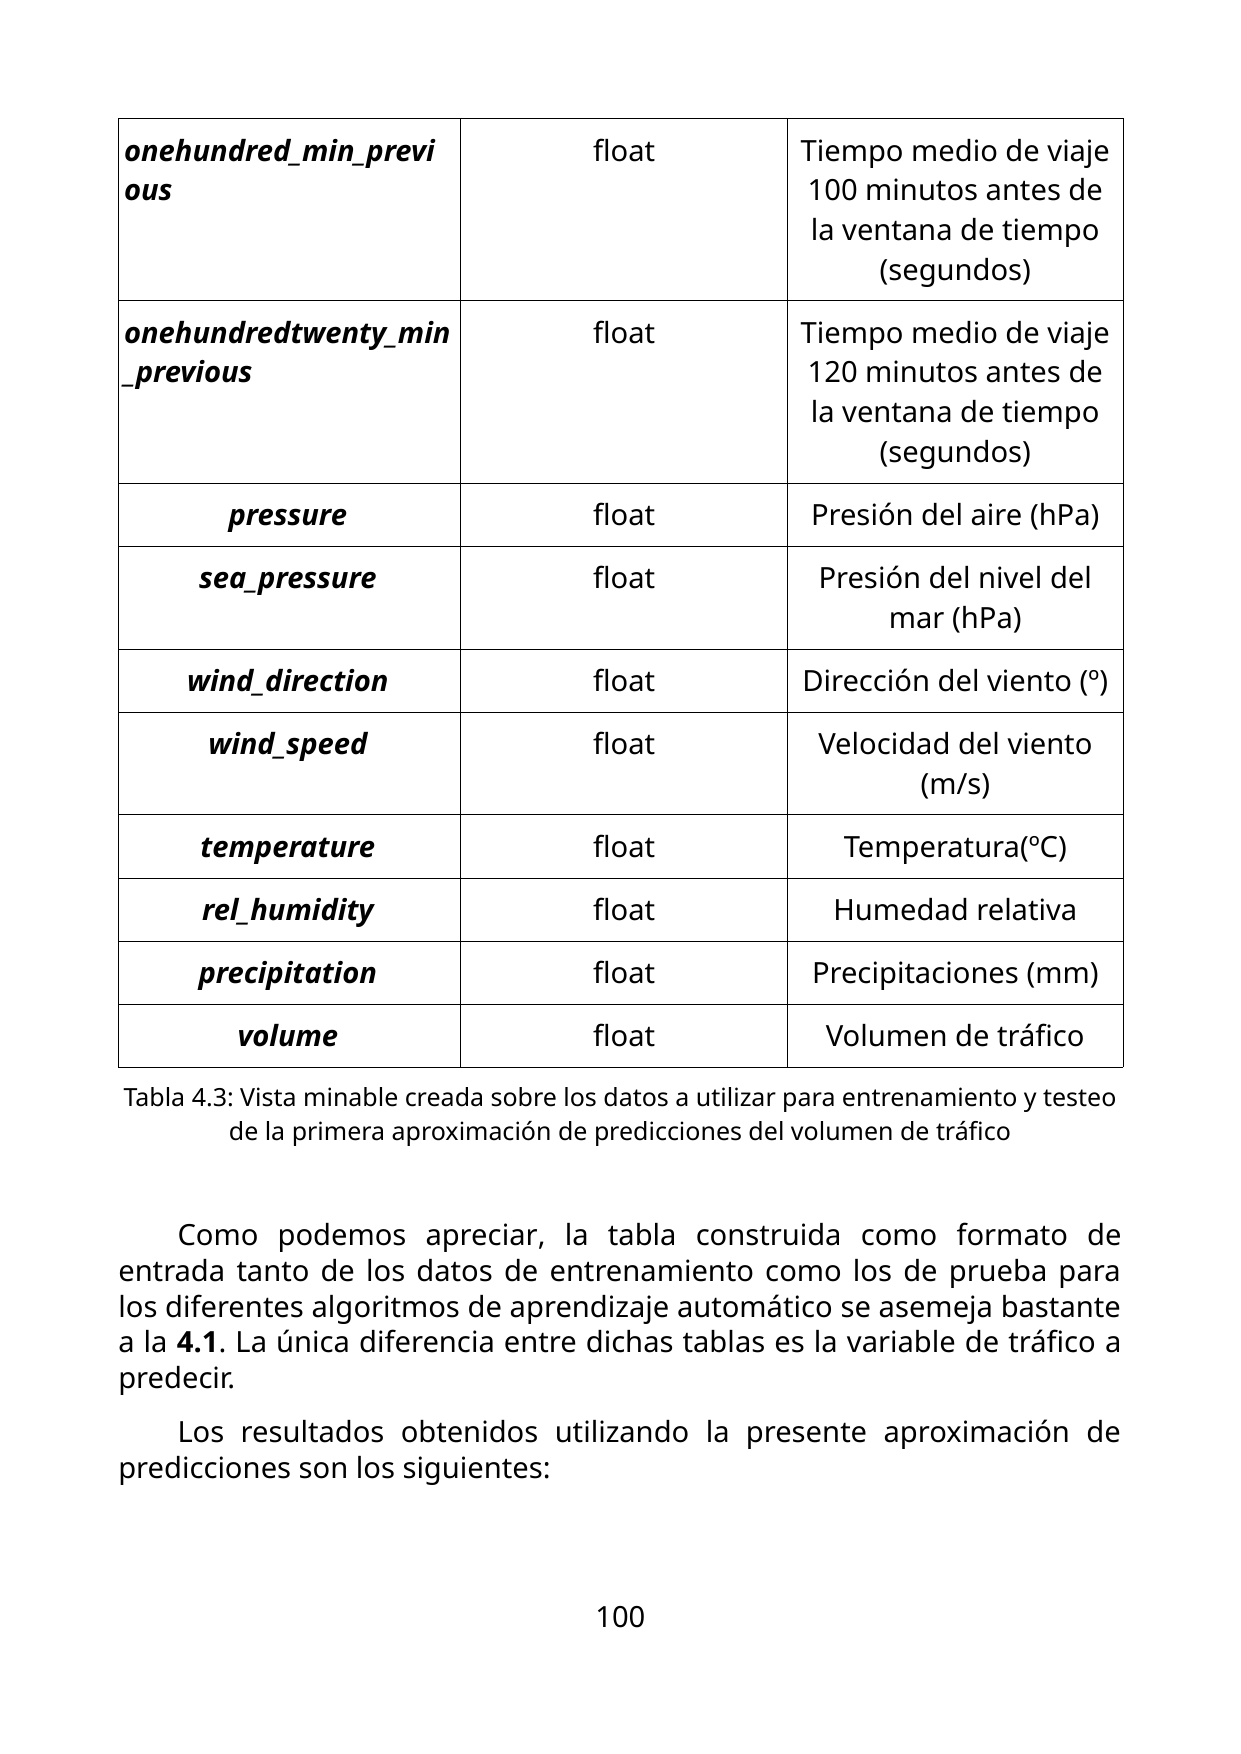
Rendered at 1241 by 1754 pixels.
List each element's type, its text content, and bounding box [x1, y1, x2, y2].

table_cell Presión del nivel del mar (hPa) [788, 547, 1123, 648]
table_cell onehundredtwenty_min_previous [119, 301, 460, 482]
table_cell Temperatura(ºC) [788, 815, 1123, 877]
table_cell float [461, 484, 787, 546]
table_cell Velocidad del viento (m/s) [788, 713, 1123, 814]
table_header float [461, 119, 787, 300]
table_header onehundred_min_previous [119, 119, 460, 300]
table_cell float [461, 547, 787, 648]
table_cell float [461, 815, 787, 877]
table_cell rel_humidity [119, 879, 460, 941]
text Tabla 4.3: Vista minable creada sobre los datos a utilizar para entrenamiento y testeo de la primera aproximación de predicciones del volumen de tráfico [118, 1079, 1122, 1148]
table_header Tiempo medio de viaje 100 minutos antes de la ventana de tiempo (segundos) [788, 119, 1123, 300]
table_cell pressure [119, 484, 460, 546]
text Los resultados obtenidos utilizando la presente aproximación de predicciones son los siguientes: [118, 1412, 1122, 1487]
table_cell Volumen de tráfico [788, 1005, 1123, 1067]
table_cell Humedad relativa [788, 879, 1123, 941]
table_cell precipitation [119, 942, 460, 1004]
table_cell temperature [119, 815, 460, 877]
table_cell Tiempo medio de viaje 120 minutos antes de la ventana de tiempo (segundos) [788, 301, 1123, 482]
table_cell Dirección del viento (º) [788, 650, 1123, 712]
table_cell Presión del aire (hPa) [788, 484, 1123, 546]
table_cell Precipitaciones (mm) [788, 942, 1123, 1004]
table_cell float [461, 879, 787, 941]
table_cell float [461, 301, 787, 482]
table_cell wind_direction [119, 650, 460, 712]
table_cell wind_speed [119, 713, 460, 814]
text Como podemos apreciar, la tabla construida como formato de entrada tanto de los datos de entrenamiento como los de prueba para los diferentes algoritmos de aprendizaje automático se asemeja bastante a la Tabla 4.1. La única diferencia entre dichas tablas es la variable de tráfico a predecir. [118, 1214, 1122, 1397]
table_cell float [461, 942, 787, 1004]
table_cell float [461, 1005, 787, 1067]
table_cell float [461, 713, 787, 814]
table_cell float [461, 650, 787, 712]
table_cell sea_pressure [119, 547, 460, 648]
table_cell volume [119, 1005, 460, 1067]
